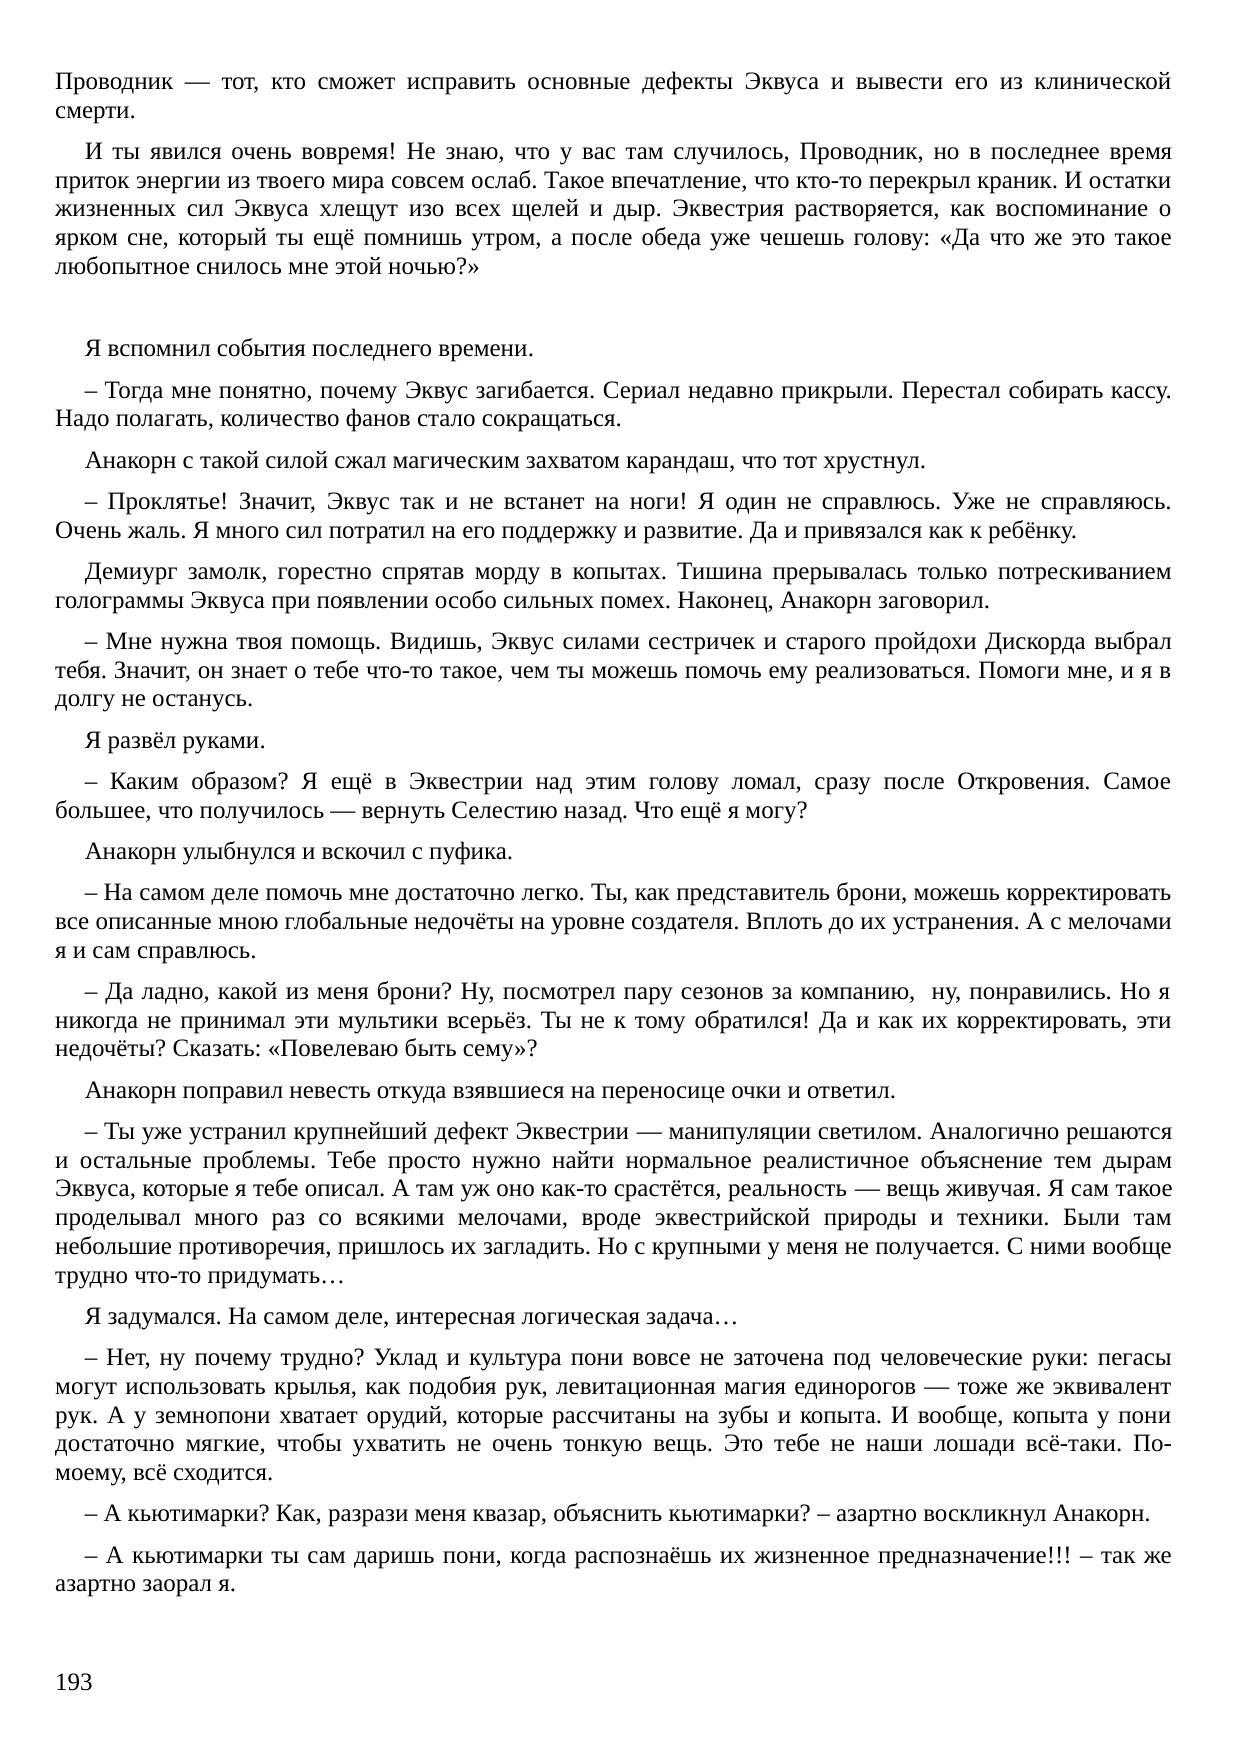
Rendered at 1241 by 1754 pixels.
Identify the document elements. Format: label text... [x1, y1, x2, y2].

text Я задумался. На самом деле, интересная логическая задача… [55, 1301, 1173, 1330]
text – Нет, ну почему трудно? Уклад и культура пони вовсе не заточена под человеческие руки: пегасы могут использовать крылья, как подобия рук, левитационная магия единорогов — тоже же эквивалент рук. А у земнопони хватает орудий, которые рассчитаны на зубы и копыта. И вообще, копыта у пони достаточно мягкие, чтобы ухватить не очень тонкую вещь. Это тебе не наши лошади всё-таки. По-моему, всё сходится. [55, 1342, 1173, 1486]
text – На самом деле помочь мне достаточно легко. Ты, как представитель брони, можешь корректировать все описанные мною глобальные недочёты на уровне создателя. Вплоть до их устранения. А с мелочами я и сам справлюсь. [55, 877, 1173, 963]
text Анакорн поправил невесть откуда взявшиеся на переносице очки и ответил. [55, 1075, 1173, 1103]
text – А кьютимарки ты сам даришь пони, когда распознаёшь их жизненное предназначение!!! – так же азартно заорал я. [55, 1540, 1173, 1597]
text – Мне нужна твоя помощь. Видишь, Эквус силами сестричек и старого пройдохи Дискорда выбрал тебя. Значит, он знает о тебе что-то такое, чем ты можешь помочь ему реализоваться. Помоги мне, и я в долгу не останусь. [55, 626, 1173, 712]
text – Тогда мне понятно, почему Эквус загибается. Сериал недавно прикрыли. Перестал собирать кассу. Надо полагать, количество фанов стало сокращаться. [55, 375, 1173, 432]
text – Проклятье! Значит, Эквус так и не встанет на ноги! Я один не справлюсь. Уже не справляюсь. Очень жаль. Я много сил потратил на его поддержку и развитие. Да и привязался как к ребёнку. [55, 486, 1173, 543]
text Я развёл руками. [55, 725, 1173, 753]
text Демиург замолк, горестно спрятав морду в копытах. Тишина прерывалась только потрескиванием голограммы Эквуса при появлении особо сильных помех. Наконец, Анакорн заговорил. [55, 556, 1173, 613]
text Анакорн улыбнулся и вскочил с пуфика. [55, 836, 1173, 865]
text Анакорн с такой силой сжал магическим захватом карандаш, что тот хрустнул. [55, 445, 1173, 473]
text – А кьютимарки? Как, разрази меня квазар, объяснить кьютимарки? – азартно воскликнул Анакорн. [55, 1498, 1173, 1527]
text – Каким образом? Я ещё в Эквестрии над этим голову ломал, сразу после Откровения. Самое большее, что получилось — вернуть Селестию назад. Что ещё я могу? [55, 766, 1173, 823]
text – Ты уже устранил крупнейший дефект Эквестрии — манипуляции светилом. Аналогично решаются и остальные проблемы. Тебе просто нужно найти нормальное реалистичное объяснение тем дырам Эквуса, которые я тебе описал. А там уж оно как-то срастётся, реальность — вещь живучая. Я сам такое проделывал много раз со всякими мелочами, вроде эквестрийской природы и техники. Были там небольшие противоречия, пришлось их загладить. Но с крупными у меня не получается. С ними вообще трудно что-то придумать… [55, 1116, 1173, 1288]
text Проводник — тот, кто сможет исправить основные дефекты Эквуса и вывести его из клинической смерти. [55, 66, 1173, 123]
text Я вспомнил события последнего времени. [55, 333, 1173, 362]
text И ты явился очень вовремя! Не знаю, что у вас там случилось, Проводник, но в последнее время приток энергии из твоего мира совсем ослаб. Такое впечатление, что кто-то перекрыл краник. И остатки жизненных сил Эквуса хлещут изо всех щелей и дыр. Эквестрия растворяется, как воспоминание о ярком сне, который ты ещё помнишь утром, а после обеда уже чешешь голову: «Да что же это такое любопытное снилось мне этой ночью?» [55, 136, 1173, 280]
text – Да ладно, какой из меня брони? Ну, посмотрел пару сезонов за компанию, ну, понравились. Но я никогда не принимал эти мультики всерьёз. Ты не к тому обратился! Да и как их корректировать, эти недочёты? Сказать: «Повелеваю быть сему»? [55, 976, 1173, 1062]
